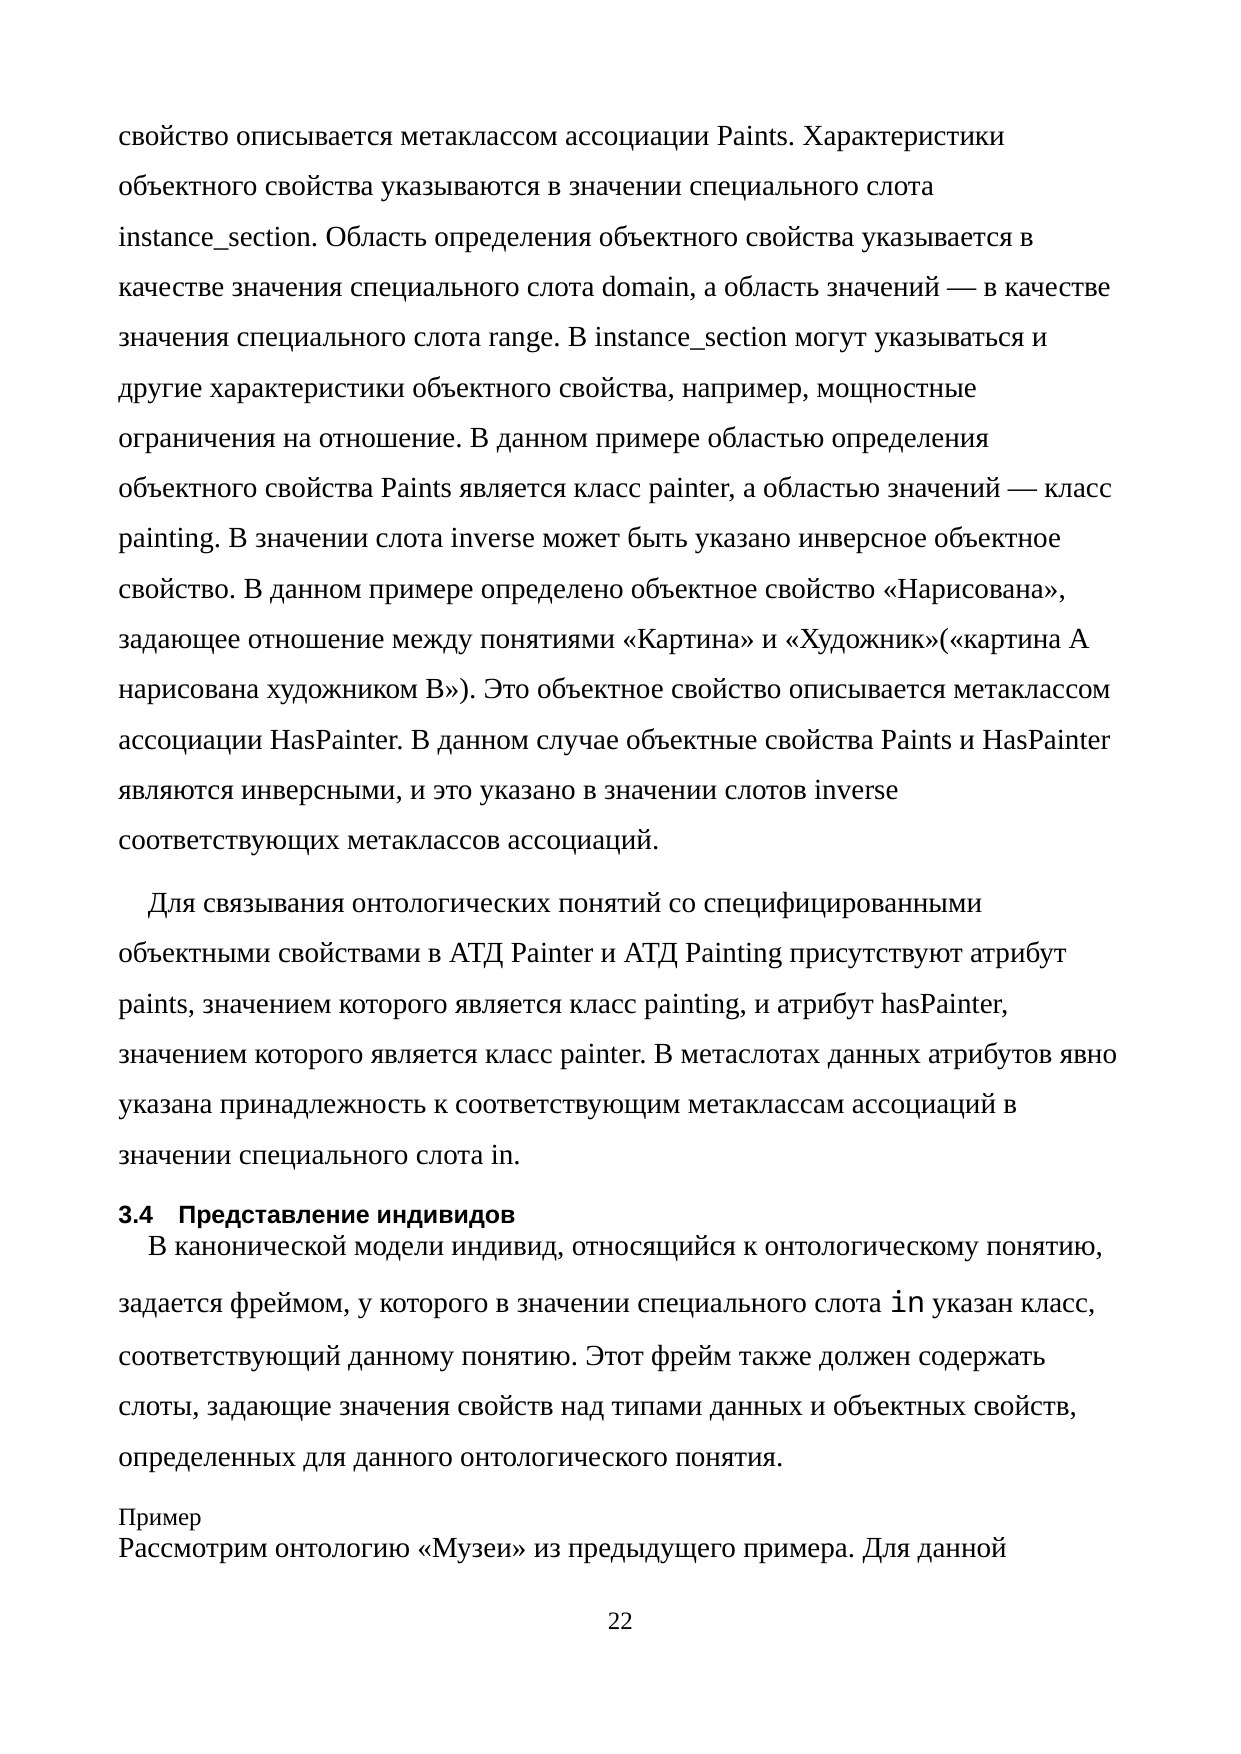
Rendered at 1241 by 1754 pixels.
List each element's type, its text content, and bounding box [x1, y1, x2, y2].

text Рассмотрим онтологию «Музеи» из предыдущего примера. Для данной [118, 1530, 1122, 1564]
text Пример [118, 1502, 1122, 1530]
text В канонической модели индивид, относящийся к онтологическому понятию, задается фреймом, у которого в значении специального слота in указан класс, соответствующий данному понятию. Этот фрейм также должен содержать слоты, задающие значения свойств над типами данных и объектных свойств, определенных для данного онтологического понятия. [118, 1228, 1122, 1472]
text Для связывания онтологических понятий со специфицированными объектными свойствами в АТД Painter и АТД Painting присутствуют атрибут paints, значением которого является класс painting, и атрибут hasPainter, значением которого является класс painter. В метаслотах данных атрибутов явно указана принадлежность к соответствующим метаклассам ассоциаций в значении специального слота in. [118, 885, 1122, 1170]
text свойство описывается метаклассом ассоциации Paints. Характеристики объектного свойства указываются в значении специального слота instance_section. Область определения объектного свойства указывается в качестве значения специального слота domain, а область значений — в качестве значения специального слота range. В instance_section могут указываться и другие характеристики объектного свойства, например, мощностные ограничения на отношение. В данном примере областью определения объектного свойства Paints является класс painter, а областью значений — класс painting. В значении слота inverse может быть указано инверсное объектное свойство. В данном примере определено объектное свойство «Нарисована», задающее отношение между понятиями «Картина» и «Художник»(«картина A нарисована художником B»). Это объектное свойство описывается метаклассом ассоциации HasPainter. В данном случае объектные свойства Paints и HasPainter являются инверсными, и это указано в значении слотов inverse соответствующих метаклассов ассоциаций. [118, 118, 1122, 856]
subtitle Представление индивидов [118, 1200, 1122, 1228]
